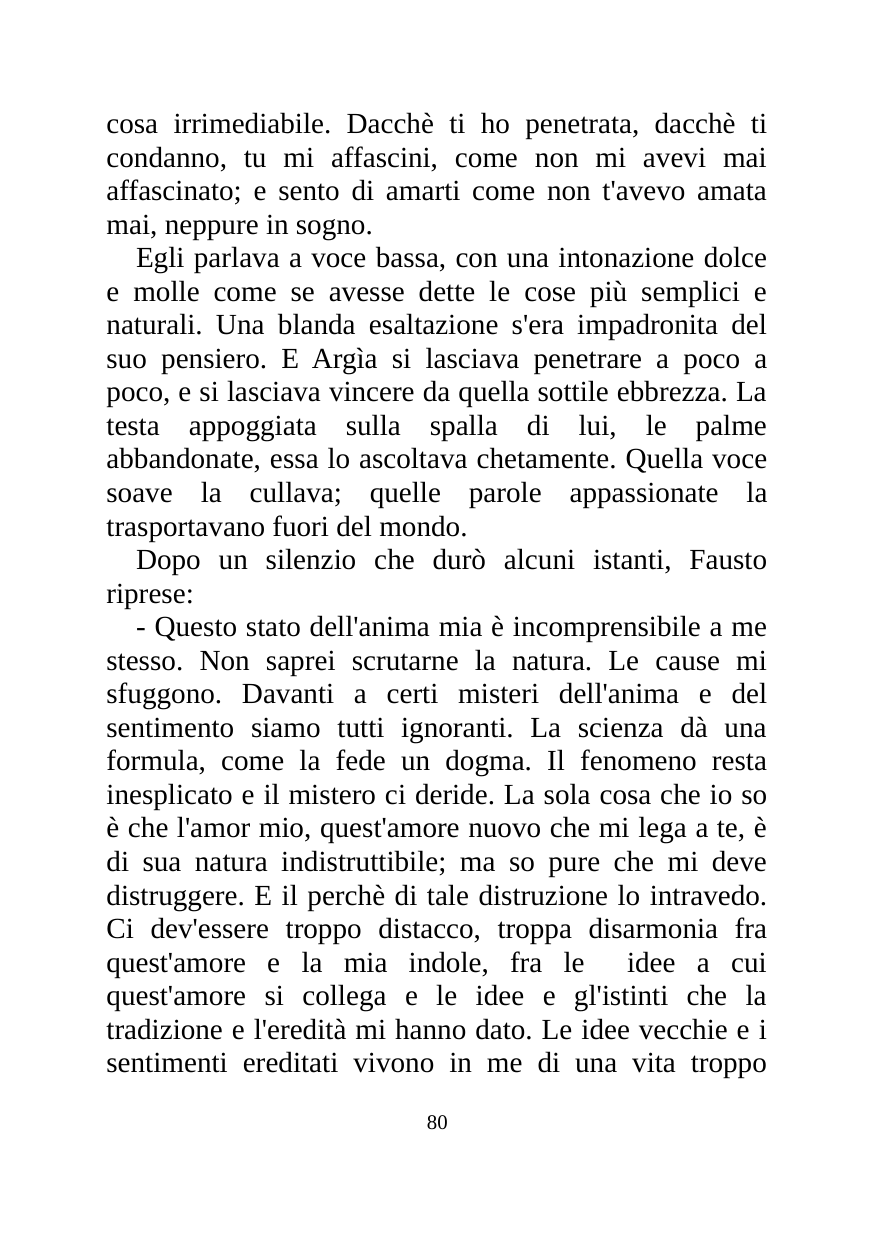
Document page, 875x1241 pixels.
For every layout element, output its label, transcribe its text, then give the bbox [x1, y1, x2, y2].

text - Questo stato dell'anima mia è incomprensibile a me stesso. Non saprei scrutarne la natura. Le cause mi sfuggono. Davanti a certi misteri dell'anima e del sentimento siamo tutti ignoranti. La scienza dà una formula, come la fede un dogma. Il fenomeno resta inesplicato e il mistero ci deride. La sola cosa che io so è che l'amor mio, quest'amore nuovo che mi lega a te, è di sua natura indistruttibile; ma so pure che mi deve distruggere. E il perchè di tale distruzione lo intravedo. Ci dev'essere troppo distacco, troppa disarmonia fra quest'amore e la mia indole, fra le idee a cui quest'amore si collega e le idee e gl'istinti che la tradizione e l'eredità mi hanno dato. Le idee vecchie e i sentimenti ereditati vivono in me di una vita troppo [106, 609, 768, 1079]
text Dopo un silenzio che durò alcuni istanti, Fausto riprese: [106, 542, 768, 609]
text cosa irrimediabile. Dacchè ti ho penetrata, dacchè ti condanno, tu mi affascini, come non mi avevi mai affascinato; e sento di amarti come non t'avevo amata mai, neppure in sogno. [106, 106, 768, 240]
text Egli parlava a voce bassa, con una intonazione dolce e molle come se avesse dette le cose più semplici e naturali. Una blanda esaltazione s'era impadronita del suo pensiero. E Argìa si lasciava penetrare a poco a poco, e si lasciava vincere da quella sottile ebbrezza. La testa appoggiata sulla spalla di lui, le palme abbandonate, essa lo ascoltava chetamente. Quella voce soave la cullava; quelle parole appassionate la trasportavano fuori del mondo. [106, 240, 768, 542]
